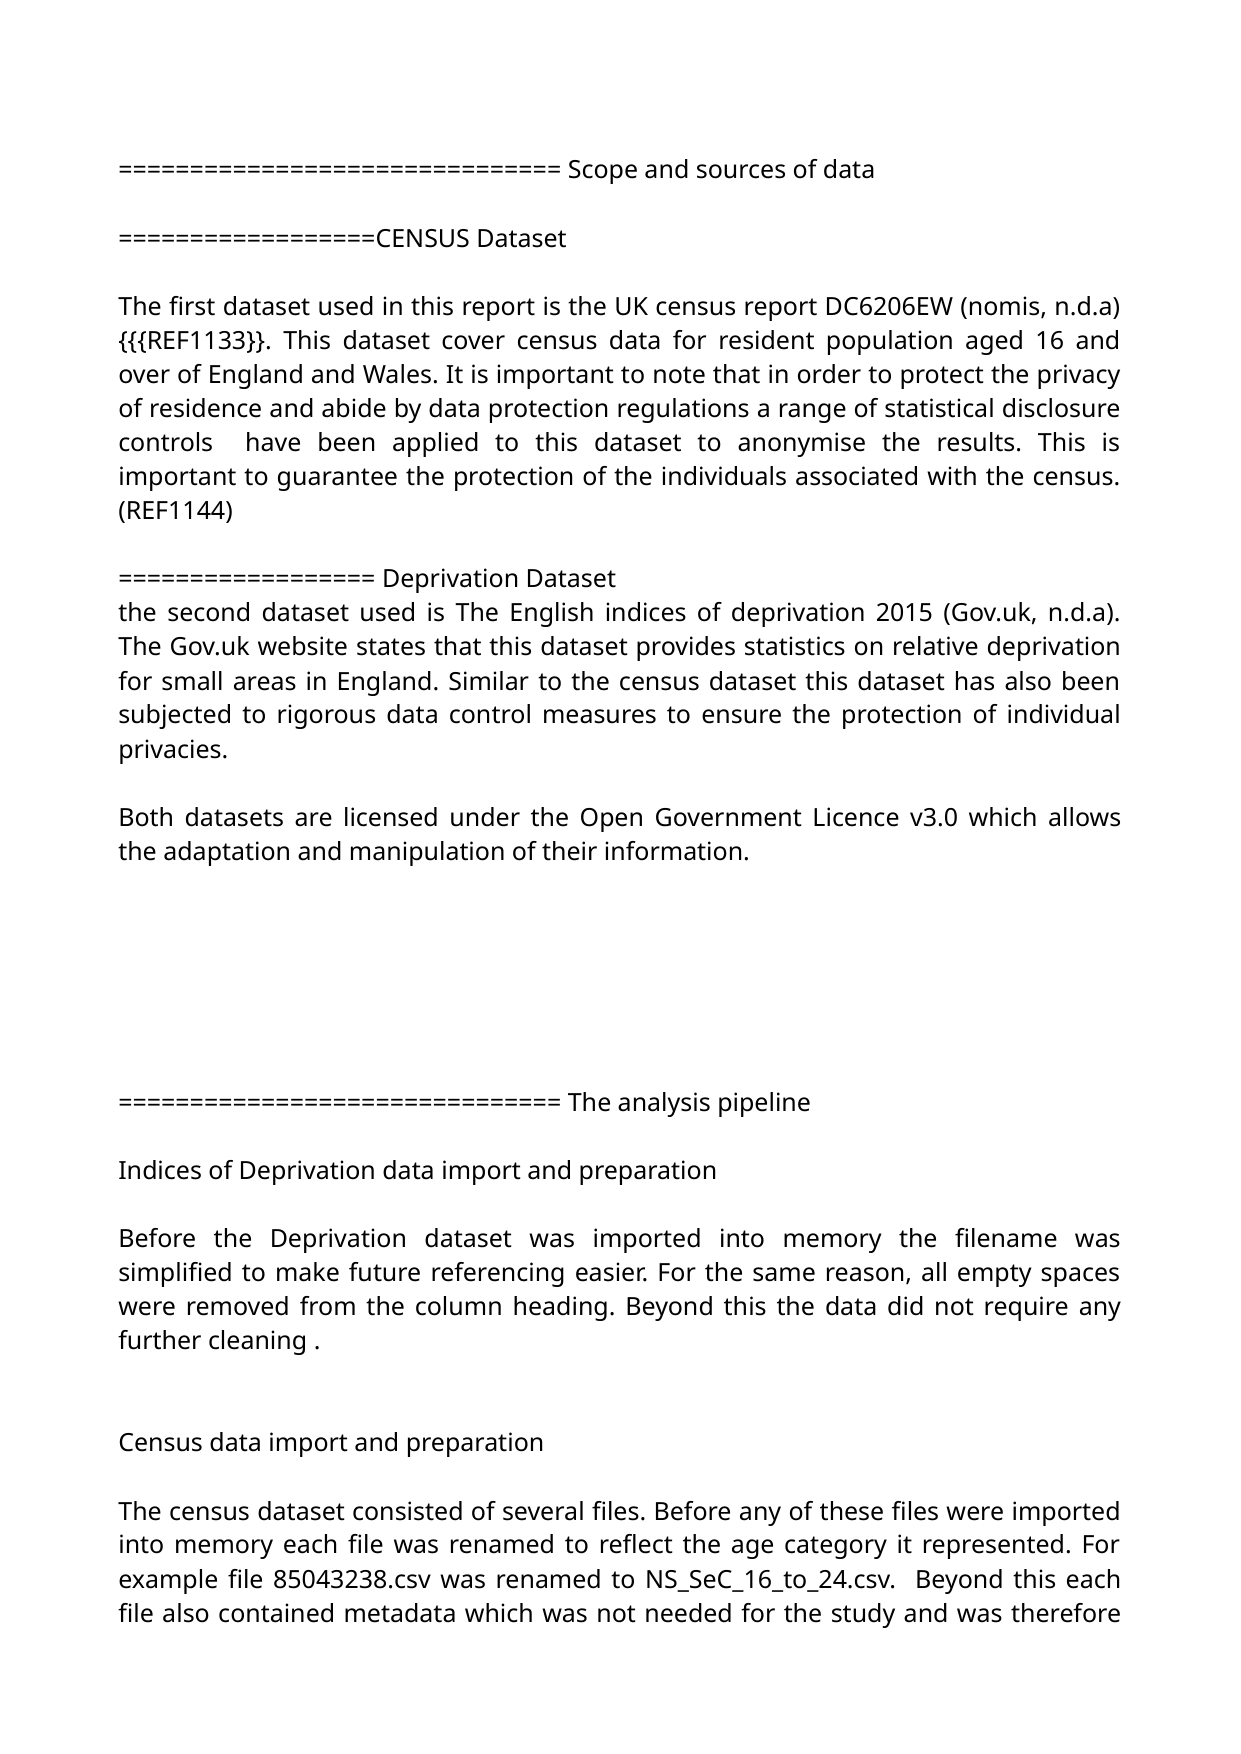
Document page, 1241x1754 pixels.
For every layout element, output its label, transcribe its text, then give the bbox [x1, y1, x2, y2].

text Indices of Deprivation data import and preparation [118, 1152, 1122, 1187]
text =============================== The analysis pipeline [118, 1084, 1122, 1118]
text Census data import and preparation [118, 1425, 1122, 1459]
text The first dataset used in this report is the UK census report DC6206EW (nomis, n.d.a) {{{REF1133}}. This dataset cover census data for resident population aged 16 and over of England and Wales. It is important to note that in order to protect the privacy of residence and abide by data protection regulations a range of statistical disclosure controls have been applied to this dataset to anonymise the results. This is important to guarantee the protection of the individuals associated with the census.(REF1144) [118, 288, 1122, 527]
text ==================CENSUS Dataset [118, 220, 1122, 254]
text Before the Deprivation dataset was imported into memory the filename was simplified to make future referencing easier. For the same reason, all empty spaces were removed from the column heading. Beyond this the data did not require any further cleaning . [118, 1221, 1122, 1357]
text ================== Deprivation Dataset [118, 561, 1122, 595]
text The census dataset consisted of several files. Before any of these files were imported into memory each file was renamed to reflect the age category it represented. For example file 85043238.csv was renamed to NS_SeC_16_to_24.csv. Beyond this each file also contained metadata which was not needed for the study and was therefore [118, 1493, 1122, 1629]
text =============================== Scope and sources of data [118, 152, 1122, 186]
text Both datasets are licensed under the Open Government Licence v3.0 which allows the adaptation and manipulation of their information. [118, 799, 1122, 867]
text the second dataset used is The English indices of deprivation 2015 (Gov.uk, n.d.a). The Gov.uk website states that this dataset provides statistics on relative deprivation for small areas in England. Similar to the census dataset this dataset has also been subjected to rigorous data control measures to ensure the protection of individual privacies. [118, 595, 1122, 765]
